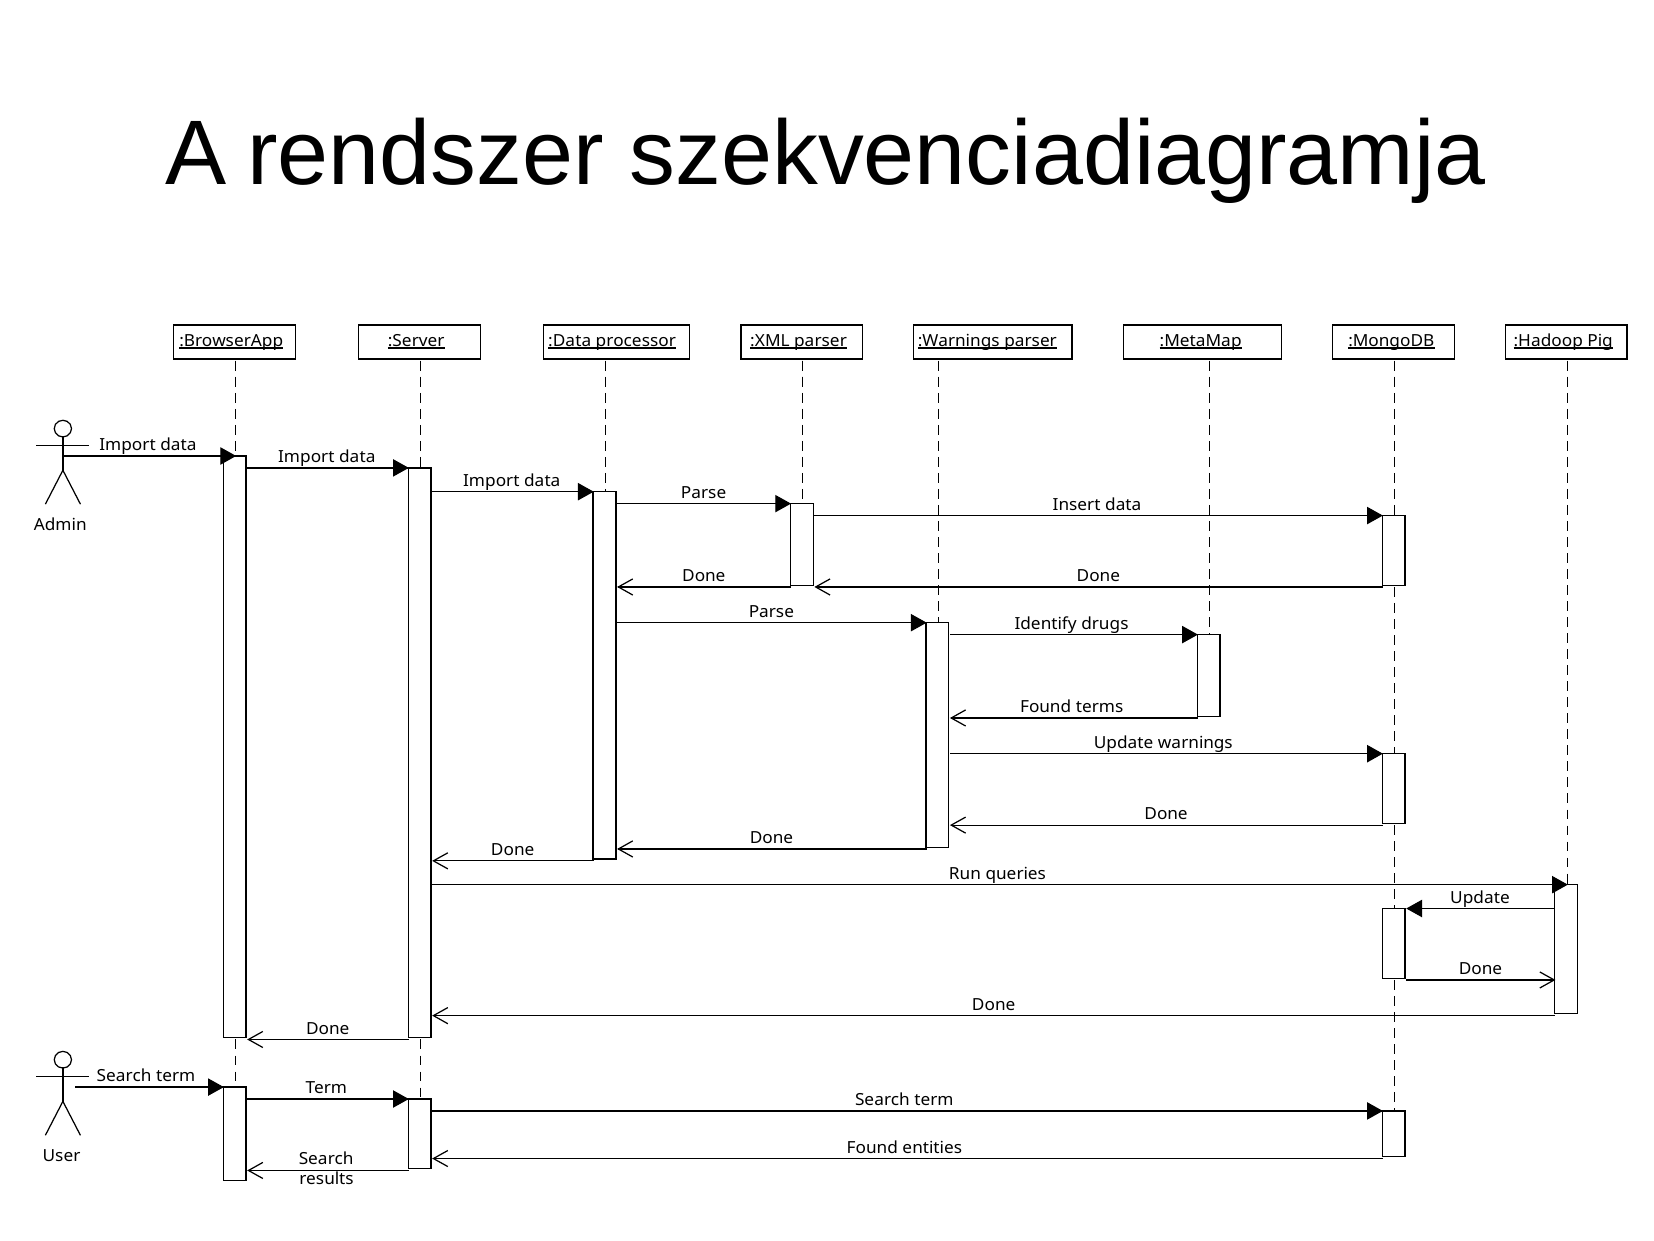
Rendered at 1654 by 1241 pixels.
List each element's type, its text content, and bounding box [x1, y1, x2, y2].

title A rendszer szekvenciadiagramja [82, 49, 1571, 257]
picture [0, 300, 1654, 1231]
